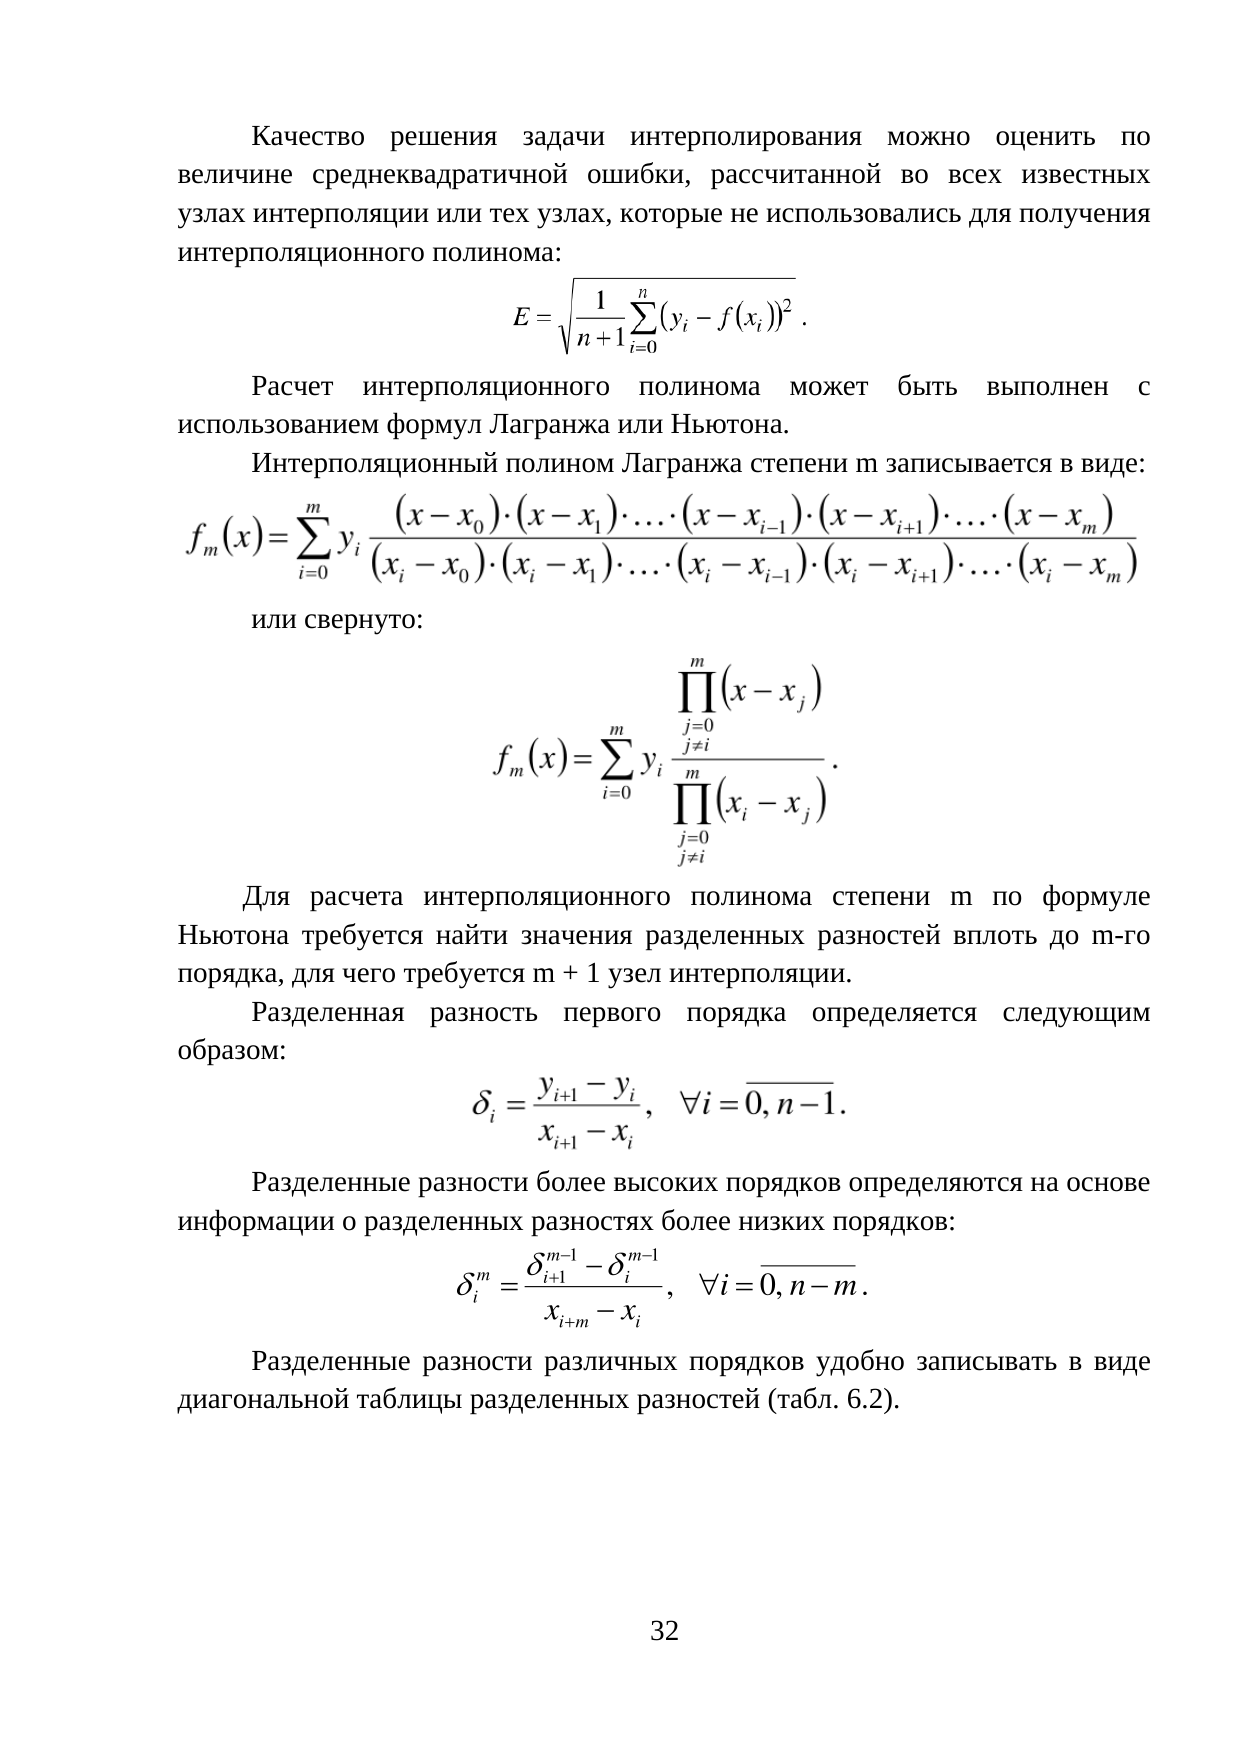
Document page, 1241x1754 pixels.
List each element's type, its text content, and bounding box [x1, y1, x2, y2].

text Разделенные разности различных порядков удобно записывать в виде диагональной таблицы разделенных разностей (табл. 6.2). [177, 1333, 1152, 1415]
picture [480, 640, 849, 869]
text Интерполяционный полином Лагранжа степени m записывается в виде: [177, 445, 1152, 479]
text  Для расчета интерполяционного полинома степени m по формуле Ньютона требуется найти значения разделенных разностей вплоть до m-го порядка, для чего требуется m + 1 узел интерполяции. [177, 869, 1152, 989]
picture [460, 1071, 869, 1155]
picture [508, 272, 821, 358]
picture [451, 1241, 878, 1333]
picture [180, 483, 1149, 592]
text Качество решения задачи интерполирования можно оценить по величине среднеквадратичной ошибки, рассчитанной во всех известных узлах интерполяции или тех узлах, которые не использовались для получения интерполяционного полинома: [177, 118, 1152, 267]
text или свернуто: [177, 592, 1152, 635]
text Разделенные разности более высоких порядков определяются на основе информации о разделенных разностях более низких порядков: [177, 1155, 1152, 1236]
text Расчет интерполяционного полинома может быть выполнен с использованием формул Лагранжа или Ньютона. [177, 358, 1152, 440]
text Разделенная разность первого порядка определяется следующим образом: [177, 994, 1152, 1066]
